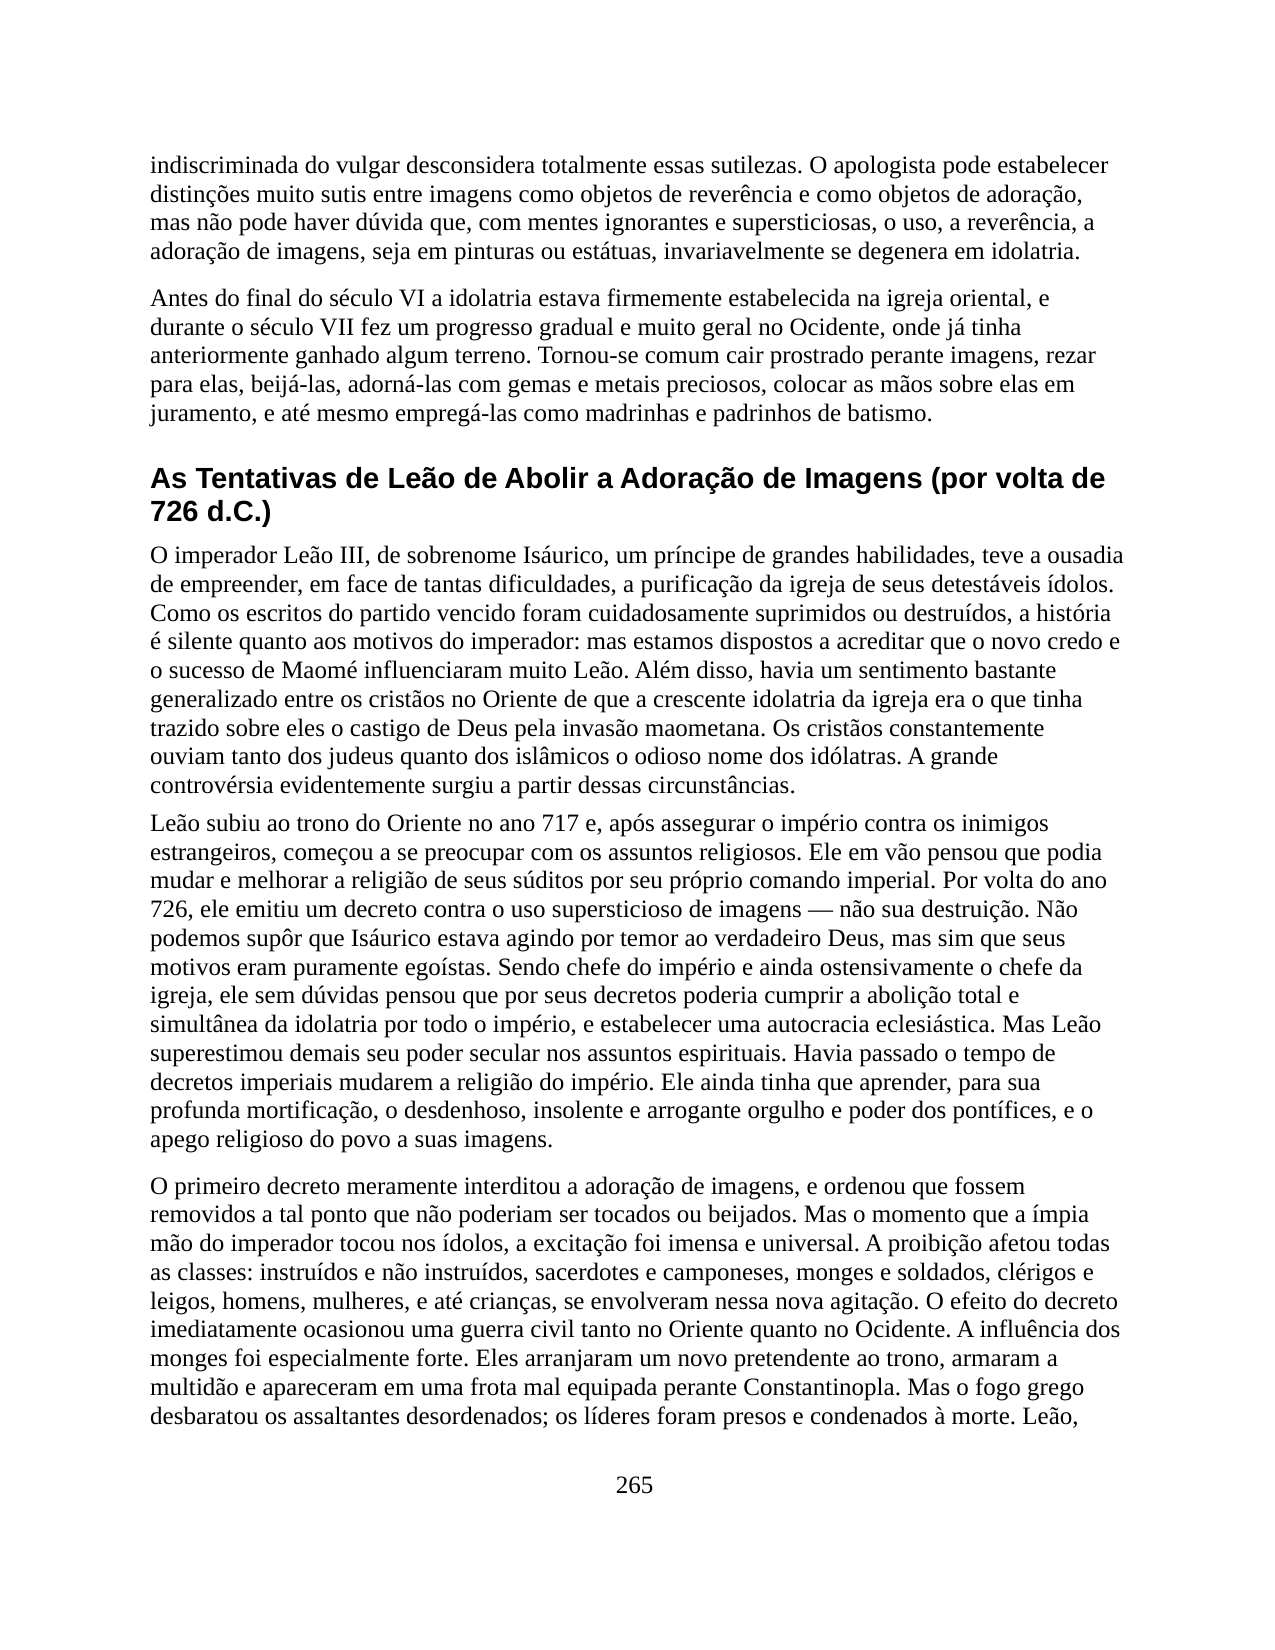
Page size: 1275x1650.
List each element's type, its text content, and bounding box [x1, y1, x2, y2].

text O primeiro decreto meramente interditou a adoração de imagens, e ordenou que fossem removidos a tal ponto que não poderiam ser tocados ou beijados. Mas o momento que a ímpia mão do imperador tocou nos ídolos, a excitação foi imensa e universal. A proibição afetou todas as classes: instruídos e não instruídos, sacerdotes e camponeses, monges e soldados, clérigos e leigos, homens, mulheres, e até crianças, se envolveram nessa nova agitação. O efeito do decreto imediatamente ocasionou uma guerra civil tanto no Oriente quanto no Ocidente. A influência dos monges foi especialmente forte. Eles arranjaram um novo pretendente ao trono, armaram a multidão e apareceram em uma frota mal equipada perante Constantinopla. Mas o fogo grego desbaratou os assaltantes desordenados; os líderes foram presos e condenados à morte. Leão, [150, 1171, 1125, 1429]
text Leão subiu ao trono do Oriente no ano 717 e, após assegurar o império contra os inimigos estrangeiros, começou a se preocupar com os assuntos religiosos. Ele em vão pensou que podia mudar e melhorar a religião de seus súditos por seu próprio comando imperial. Por volta do ano 726, ele emitiu um decreto contra o uso supersticioso de imagens — não sua destruição. Não podemos supôr que Isáurico estava agindo por temor ao verdadeiro Deus, mas sim que seus motivos eram puramente egoístas. Sendo chefe do império e ainda ostensivamente o chefe da igreja, ele sem dúvidas pensou que por seus decretos poderia cumprir a abolição total e simultânea da idolatria por todo o império, e estabelecer uma autocracia eclesiástica. Mas Leão superestimou demais seu poder secular nos assuntos espirituais. Havia passado o tempo de decretos imperiais mudarem a religião do império. Ele ainda tinha que aprender, para sua profunda mortificação, o desdenhoso, insolente e arrogante orgulho e poder dos pontífices, e o apego religioso do povo a suas imagens. [150, 808, 1125, 1153]
subtitle As Tentativas de Leão de Abolir a Adoração de Imagens (por volta de 726 d.C.) [150, 461, 1125, 528]
text indiscriminada do vulgar desconsidera totalmente essas sutilezas. O apologista pode estabelecer distinções muito sutis entre imagens como objetos de reverência e como objetos de adoração, mas não pode haver dúvida que, com mentes ignorantes e supersticiosas, o uso, a reverência, a adoração de imagens, seja em pinturas ou estátuas, invariavelmente se degenera em idolatria. [150, 150, 1125, 265]
text Antes do final do século VI a idolatria estava firmemente estabelecida na igreja oriental, e durante o século VII fez um progresso gradual e muito geral no Ocidente, onde já tinha anteriormente ganhado algum terreno. Tornou-se comum cair prostrado perante imagens, rezar para elas, beijá-las, adorná-las com gemas e metais preciosos, colocar as mãos sobre elas em juramento, e até mesmo empregá-las como madrinhas e padrinhos de batismo. [150, 283, 1125, 427]
text O imperador Leão III, de sobrenome Isáurico, um príncipe de grandes habilidades, teve a ousadia de empreender, em face de tantas dificuldades, a purificação da igreja de seus detestáveis ídolos. Como os escritos do partido vencido foram cuidadosamente suprimidos ou destruídos, a história é silente quanto aos motivos do imperador: mas estamos dispostos a acreditar que o novo credo e o sucesso de Maomé influenciaram muito Leão. Além disso, havia um sentimento bastante generalizado entre os cristãos no Oriente de que a crescente idolatria da igreja era o que tinha trazido sobre eles o castigo de Deus pela invasão maometana. Os cristãos constantemente ouviam tanto dos judeus quanto dos islâmicos o odioso nome dos idólatras. A grande controvérsia evidentemente surgiu a partir dessas circunstâncias. [150, 540, 1125, 799]
